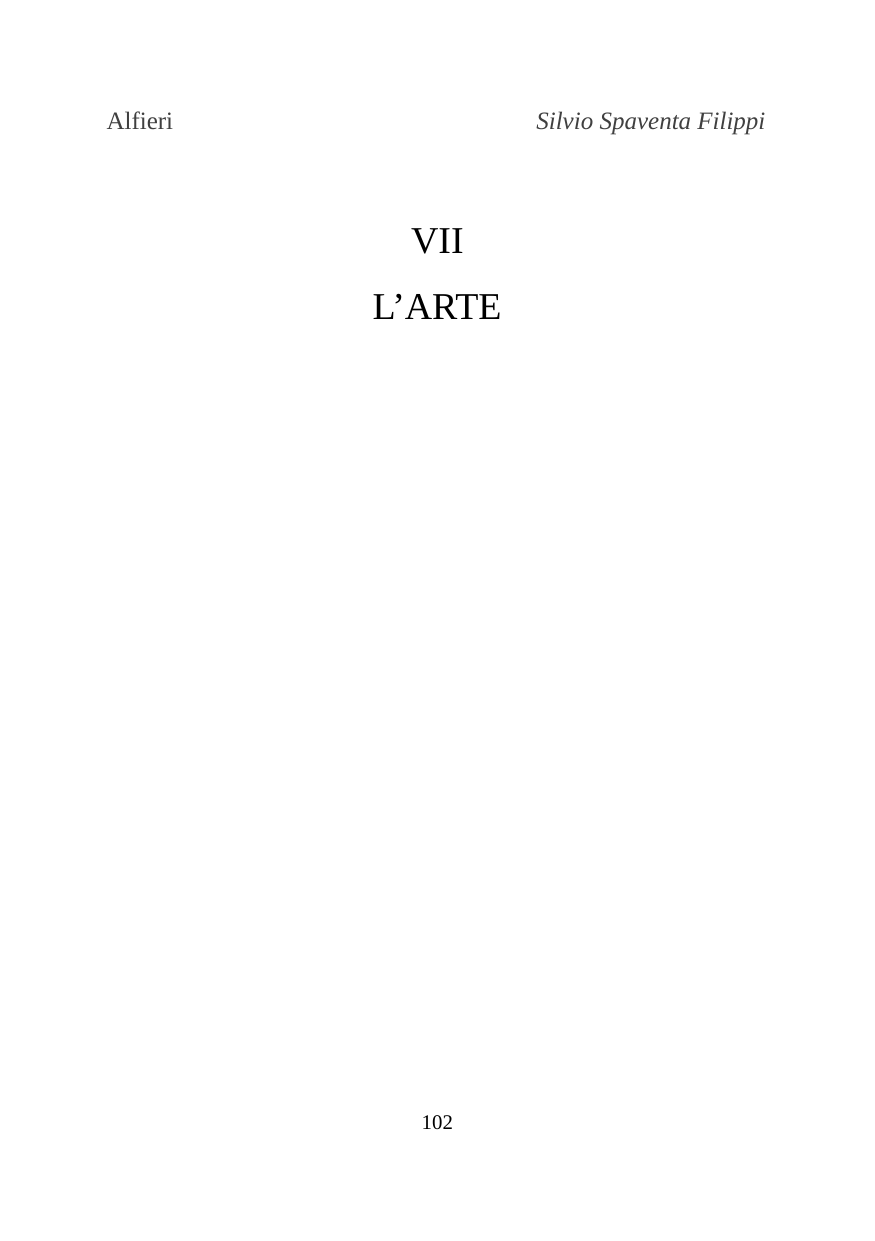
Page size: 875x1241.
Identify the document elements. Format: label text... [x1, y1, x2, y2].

subtitle VII L’ARTE [106, 218, 768, 327]
